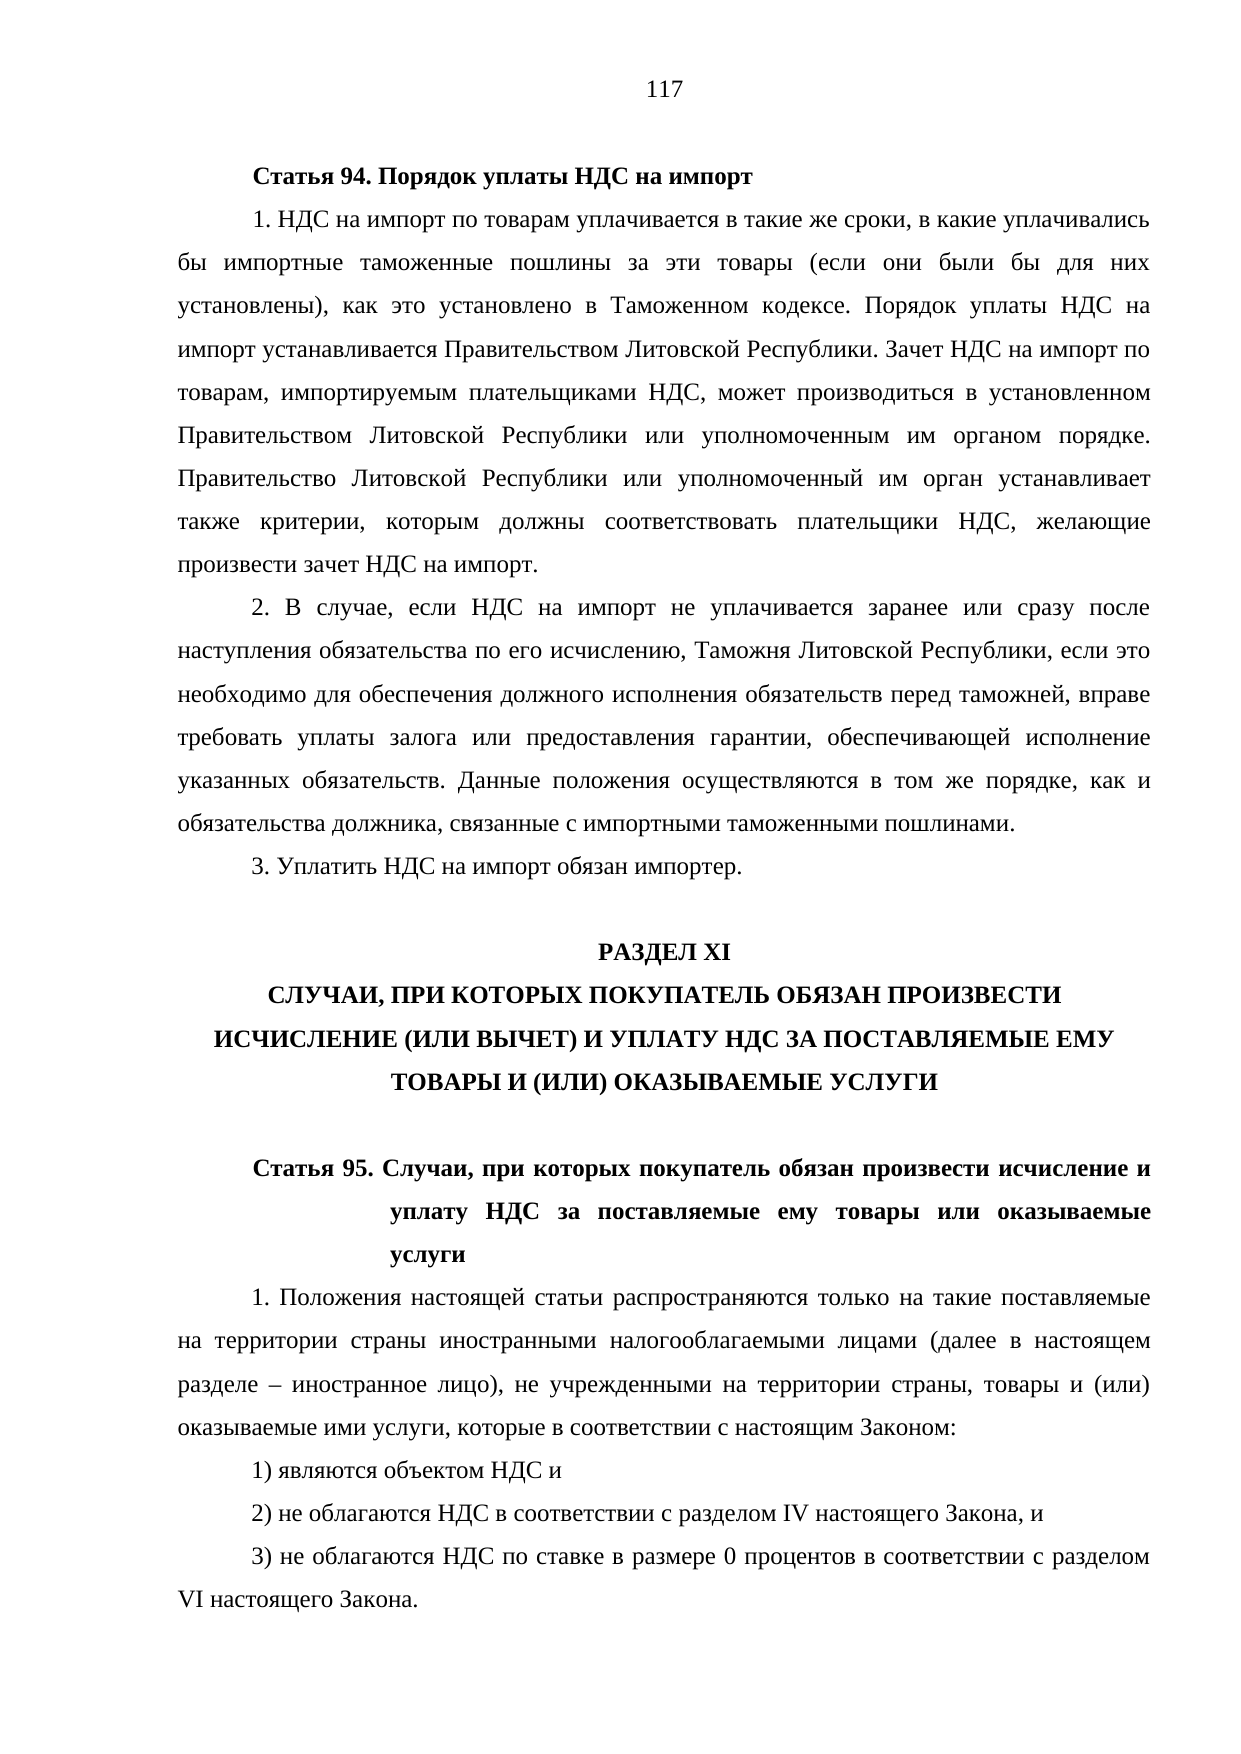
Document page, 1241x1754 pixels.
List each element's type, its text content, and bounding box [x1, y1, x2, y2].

text 2) не облагаются НДС в соответствии с разделом IV настоящего Закона, и [177, 1498, 1152, 1527]
text 3. Уплатить НДС на импорт обязан импортер. [177, 851, 1152, 880]
text РАЗДЕЛ XI [177, 937, 1152, 966]
text 3) не облагаются НДС по ставке в размере 0 процентов в соответствии с разделом VI настоящего Закона. [177, 1541, 1152, 1613]
text 1. НДС на импорт по товарам уплачивается в такие же сроки, в какие уплачивались бы импортные таможенные пошлины за эти товары (если они были бы для них установлены), как это установлено в Таможенном кодексе. Порядок уплаты НДС на импорт устанавливается Правительством Литовской Республики. Зачет НДС на импорт по товарам, импортируемым плательщиками НДС, может производиться в установленном Правительством Литовской Республики или уполномоченным им органом порядке. Правительство Литовской Республики или уполномоченный им орган устанавливает также критерии, которым должны соответствовать плательщики НДС, желающие произвести зачет НДС на импорт. [177, 204, 1152, 578]
text 1. Положения настоящей статьи распространяются только на такие поставляемые на территории страны иностранными налогооблагаемыми лицами (далее в настоящем разделе – иностранное лицо), не учрежденными на территории страны, товары и (или) оказываемые ими услуги, которые в соответствии с настоящим Законом: [177, 1282, 1152, 1441]
text СЛУЧАИ, ПРИ КОТОРЫХ ПОКУПАТЕЛЬ ОБЯЗАН ПРОИЗВЕСТИ ИСЧИСЛЕНИЕ (ИЛИ ВЫЧЕТ) И УПЛАТУ НДС ЗА ПОСТАВЛЯЕМЫЕ ЕМУ ТОВАРЫ И (ИЛИ) ОКАЗЫВАЕМЫЕ УСЛУГИ [177, 981, 1152, 1096]
text 1) являются объектом НДС и [177, 1455, 1152, 1484]
text Статья 95. Случаи, при которых покупатель обязан произвести исчисление и уплату НДС за поставляемые ему товары или оказываемые услуги [252, 1153, 1152, 1268]
text 2. В случае, если НДС на импорт не уплачивается заранее или сразу после наступления обязательства по его исчислению, Таможня Литовской Республики, если это необходимо для обеспечения должного исполнения обязательств перед таможней, вправе требовать уплаты залога или предоставления гарантии, обеспечивающей исполнение указанных обязательств. Данные положения осуществляются в том же порядке, как и обязательства должника, связанные с импортными таможенными пошлинами. [177, 592, 1152, 837]
text Статья 94. Порядок уплаты НДС на импорт [177, 161, 1152, 190]
